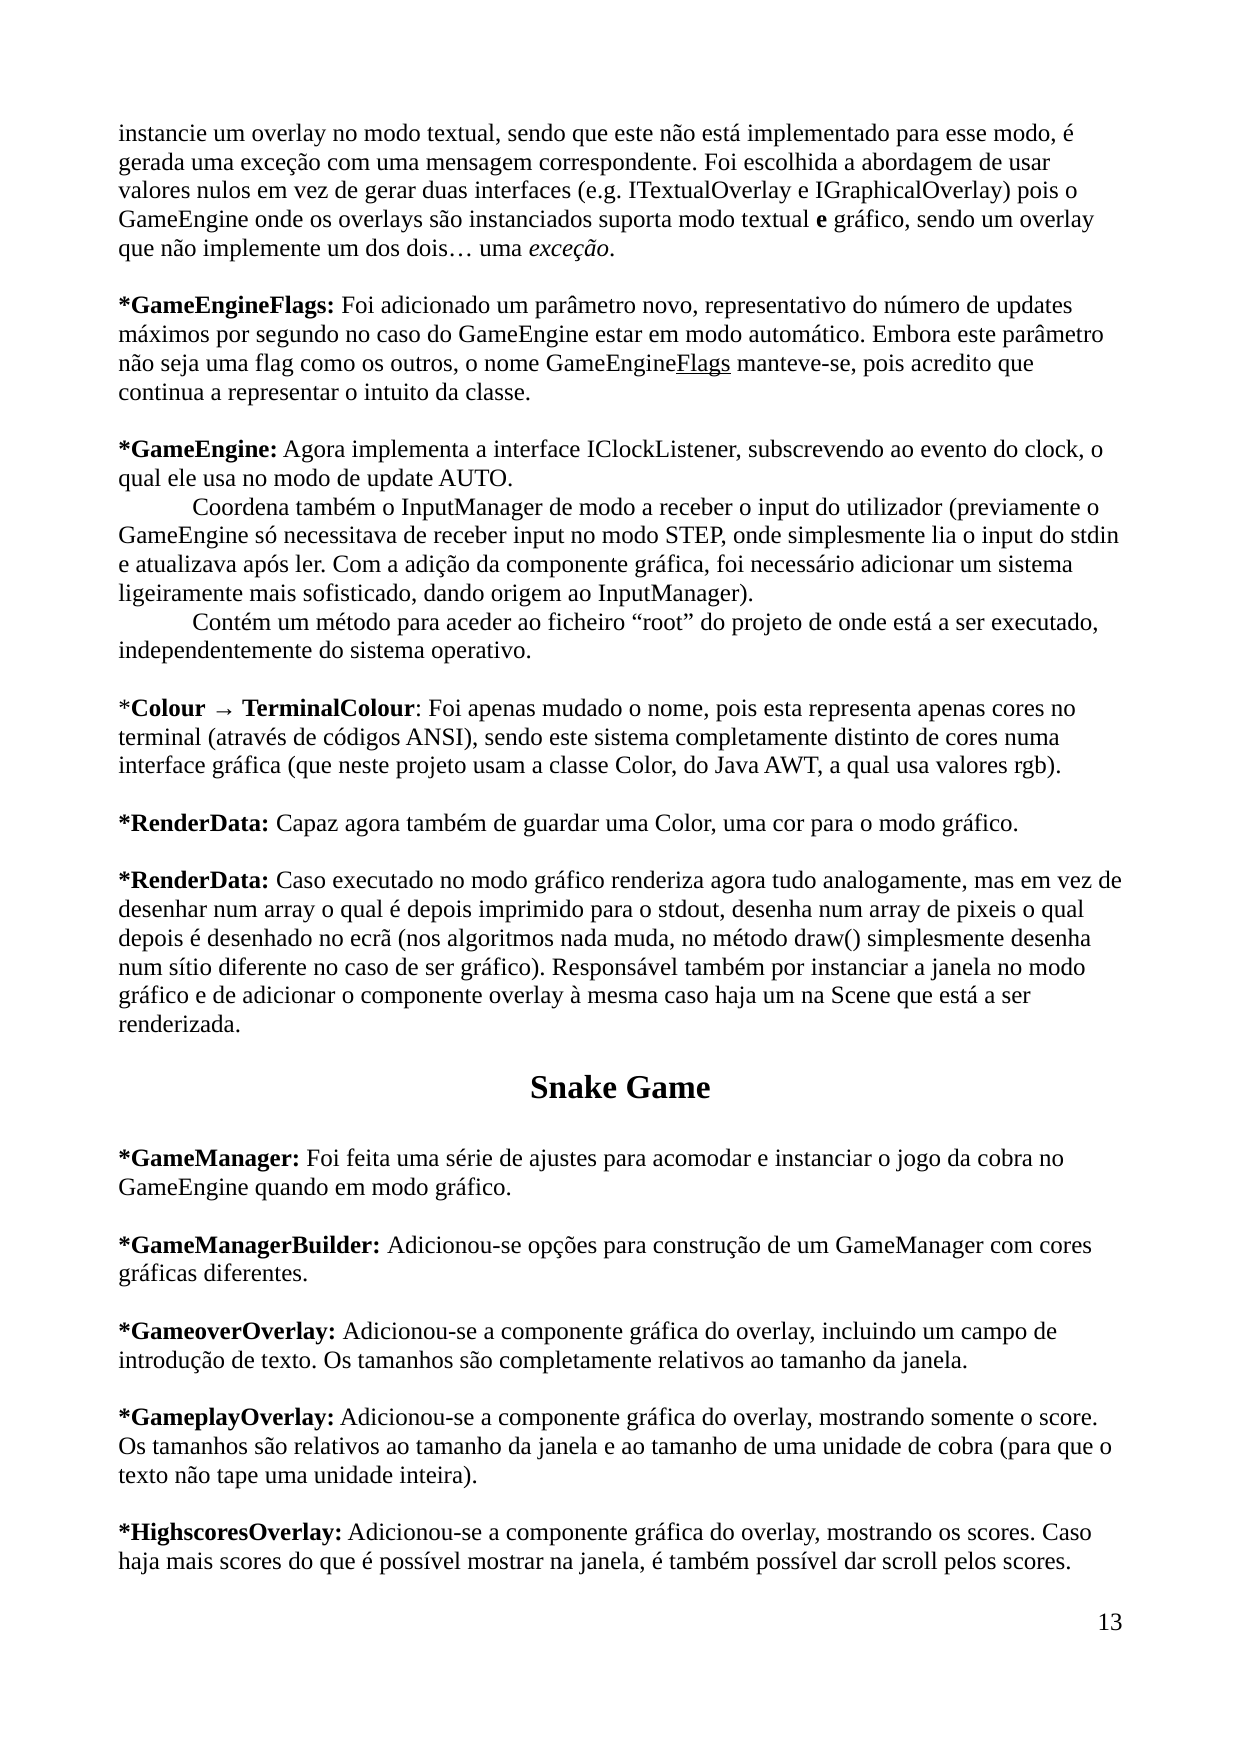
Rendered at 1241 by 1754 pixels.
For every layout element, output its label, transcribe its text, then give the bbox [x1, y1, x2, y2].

text Contém um método para aceder ao ficheiro “root” do projeto de onde está a ser executado, independentemente do sistema operativo. [118, 607, 1122, 664]
text *RenderData: Capaz agora também de guardar uma Color, uma cor para o modo gráfico. [118, 808, 1122, 837]
text *RenderData: Caso executado no modo gráfico renderiza agora tudo analogamente, mas em vez de desenhar num array o qual é depois imprimido para o stdout, desenha num array de pixeis o qual depois é desenhado no ecrã (nos algoritmos nada muda, no método draw() simplesmente desenha num sítio diferente no caso de ser gráfico). Responsável também por instanciar a janela no modo gráfico e de adicionar o componente overlay à mesma caso haja um na Scene que está a ser renderizada. [118, 866, 1122, 1038]
text *GameEngineFlags: Foi adicionado um parâmetro novo, representativo do número de updates máximos por segundo no caso do GameEngine estar em modo automático. Embora este parâmetro não seja uma flag como os outros, o nome GameEngineFlags manteve-se, pois acredito que continua a representar o intuito da classe. [118, 291, 1122, 406]
text *GameoverOverlay: Adicionou-se a componente gráfica do overlay, incluindo um campo de introdução de texto. Os tamanhos são completamente relativos ao tamanho da janela. [118, 1316, 1122, 1373]
text *GameEngine: Agora implementa a interface IClockListener, subscrevendo ao evento do clock, o qual ele usa no modo de update AUTO. [118, 434, 1122, 492]
text Snake Game [118, 1067, 1122, 1105]
text *Colour → TerminalColour: Foi apenas mudado o nome, pois esta representa apenas cores no terminal (através de códigos ANSI), sendo este sistema completamente distinto de cores numa interface gráfica (que neste projeto usam a classe Color, do Java AWT, a qual usa valores rgb). [118, 693, 1122, 779]
text Coordena também o InputManager de modo a receber o input do utilizador (previamente o GameEngine só necessitava de receber input no modo STEP, onde simplesmente lia o input do stdin e atualizava após ler. Com a adição da componente gráfica, foi necessário adicionar um sistema ligeiramente mais sofisticado, dando origem ao InputManager). [118, 492, 1122, 607]
text *GameManagerBuilder: Adicionou-se opções para construção de um GameManager com cores gráficas diferentes. [118, 1230, 1122, 1287]
text *GameManager: Foi feita uma série de ajustes para acomodar e instanciar o jogo da cobra no GameEngine quando em modo gráfico. [118, 1143, 1122, 1201]
text *GameplayOverlay: Adicionou-se a componente gráfica do overlay, mostrando somente o score. Os tamanhos são relativos ao tamanho da janela e ao tamanho de uma unidade de cobra (para que o texto não tape uma unidade inteira). [118, 1402, 1122, 1488]
text *HighscoresOverlay: Adicionou-se a componente gráfica do overlay, mostrando os scores. Caso haja mais scores do que é possível mostrar na janela, é também possível dar scroll pelos scores. [118, 1517, 1122, 1575]
text instancie um overlay no modo textual, sendo que este não está implementado para esse modo, é gerada uma exceção com uma mensagem correspondente. Foi escolhida a abordagem de usar valores nulos em vez de gerar duas interfaces (e.g. ITextualOverlay e IGraphicalOverlay) pois o GameEngine onde os overlays são instanciados suporta modo textual e gráfico, sendo um overlay que não implemente um dos dois… uma exceção. [118, 118, 1122, 262]
